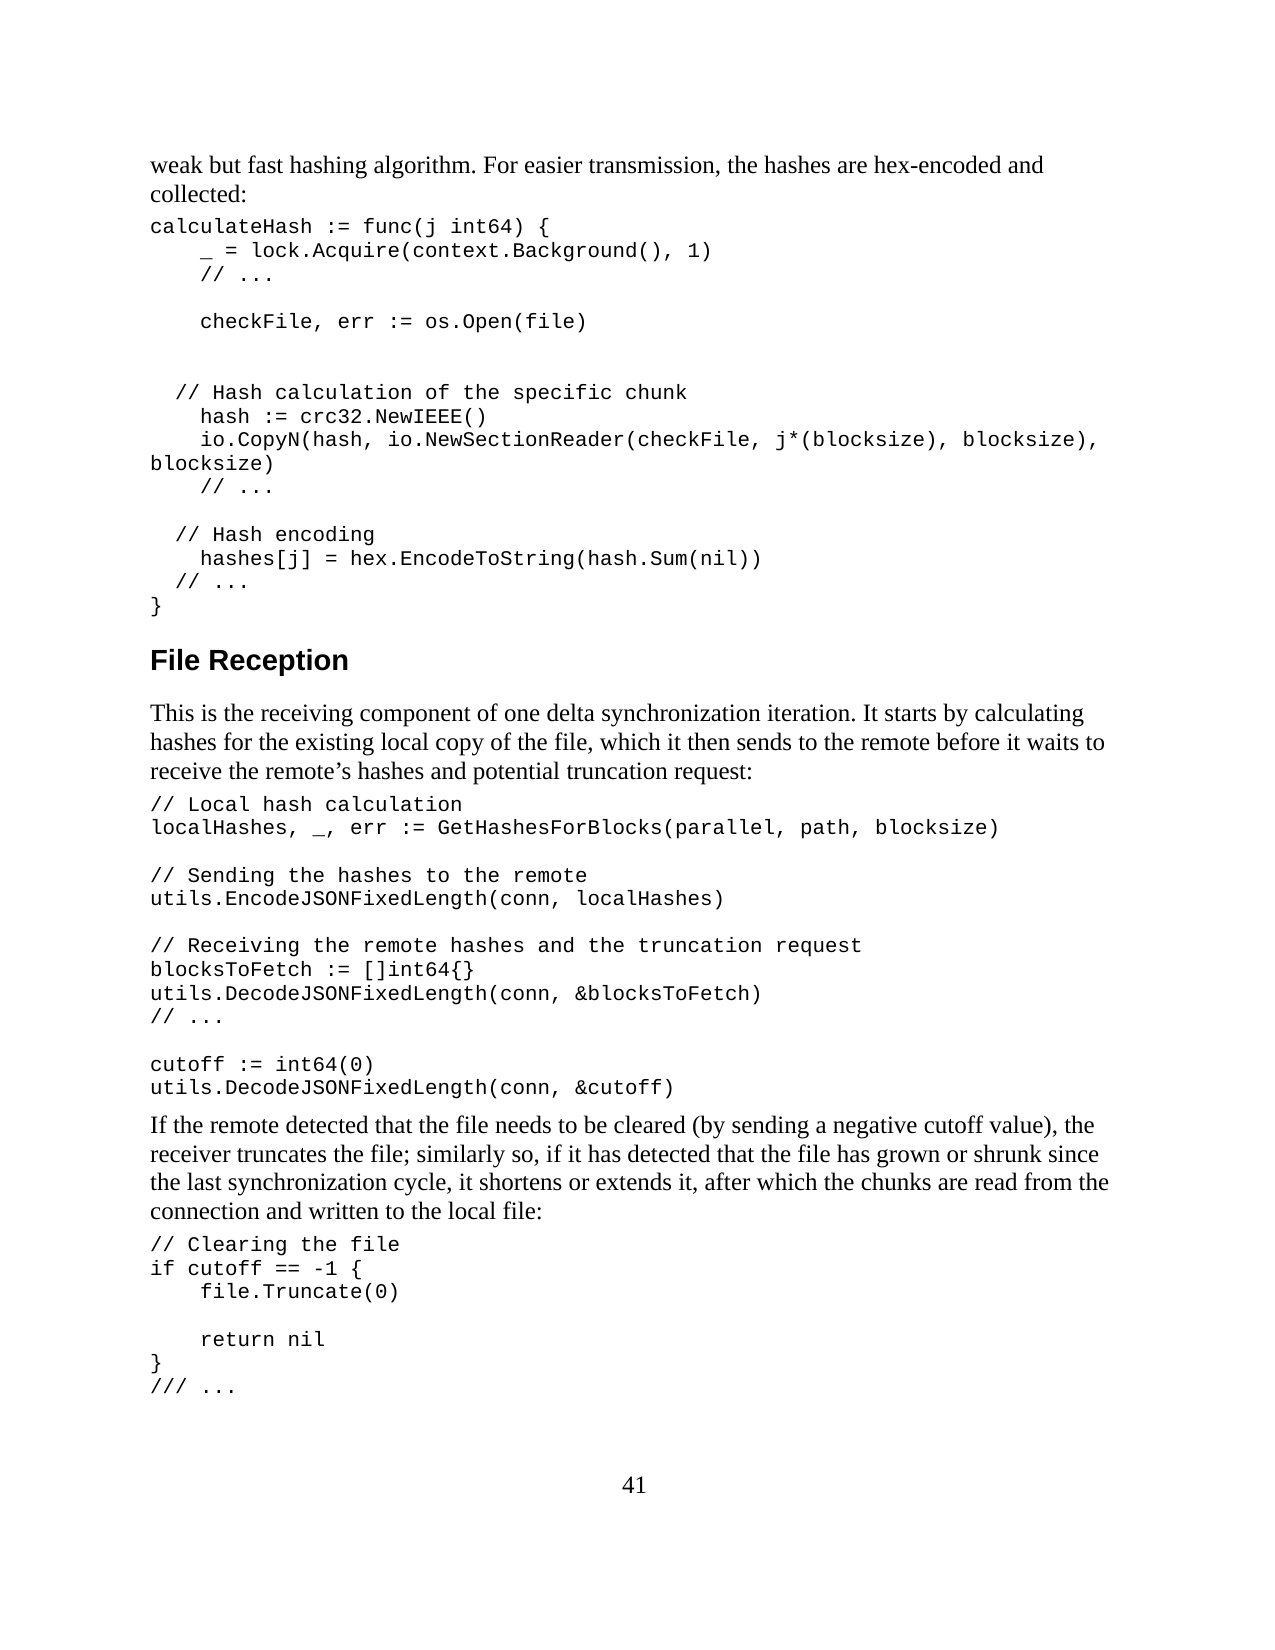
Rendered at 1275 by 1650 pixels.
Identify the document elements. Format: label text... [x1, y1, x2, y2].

text // Receiving the remote hashes and the truncation request [150, 936, 1125, 959]
text // ... [150, 264, 1125, 287]
text // Sending the hashes to the remote [150, 864, 1125, 888]
text return nil [150, 1328, 1125, 1352]
text // Hash calculation of the specific chunk [150, 382, 1125, 406]
text // Hash encoding [150, 524, 1125, 547]
text // Clearing the file [150, 1234, 1125, 1258]
text } [150, 1352, 1125, 1376]
text This is the receiving component of one delta synchronization iteration. It starts by calculating hashes for the existing local copy of the file, which it then sends to the remote before it waits to receive the remote’s hashes and potential truncation request: [150, 698, 1125, 785]
text if cutoff == -1 { [150, 1258, 1125, 1281]
text // ... [150, 571, 1125, 595]
text checkFile, err := os.Open(file) [150, 311, 1125, 335]
text } [150, 595, 1125, 618]
subtitle File Reception [150, 643, 1125, 677]
text calculateHash := func(j int64) { [150, 216, 1125, 240]
text hash := crc32.NewIEEE() [150, 406, 1125, 429]
text utils.DecodeJSONFixedLength(conn, &cutoff) [150, 1077, 1125, 1101]
text weak but fast hashing algorithm. For easier transmission, the hashes are hex-encoded and collected: [150, 150, 1125, 207]
text file.Truncate(0) [150, 1281, 1125, 1305]
text io.CopyN(hash, io.NewSectionReader(checkFile, j*(blocksize), blocksize), blocksize) [150, 429, 1125, 477]
text _ = lock.Acquire(context.Background(), 1) [150, 240, 1125, 264]
text cutoff := int64(0) [150, 1054, 1125, 1077]
text utils.DecodeJSONFixedLength(conn, &blocksToFetch) [150, 983, 1125, 1006]
text /// ... [150, 1376, 1125, 1399]
text hashes[j] = hex.EncodeToString(hash.Sum(nil)) [150, 547, 1125, 571]
text blocksToFetch := []int64{} [150, 959, 1125, 983]
text If the remote detected that the file needs to be cleared (by sending a negative cutoff value), the receiver truncates the file; similarly so, if it has detected that the file has grown or shrunk since the last synchronization cycle, it shortens or extends it, after which the chunks are read from the connection and written to the local file: [150, 1110, 1125, 1225]
text // Local hash calculation [150, 794, 1125, 817]
text utils.EncodeJSONFixedLength(conn, localHashes) [150, 888, 1125, 912]
text localHashes, _, err := GetHashesForBlocks(parallel, path, blocksize) [150, 817, 1125, 841]
text // ... [150, 477, 1125, 500]
text // ... [150, 1006, 1125, 1030]
